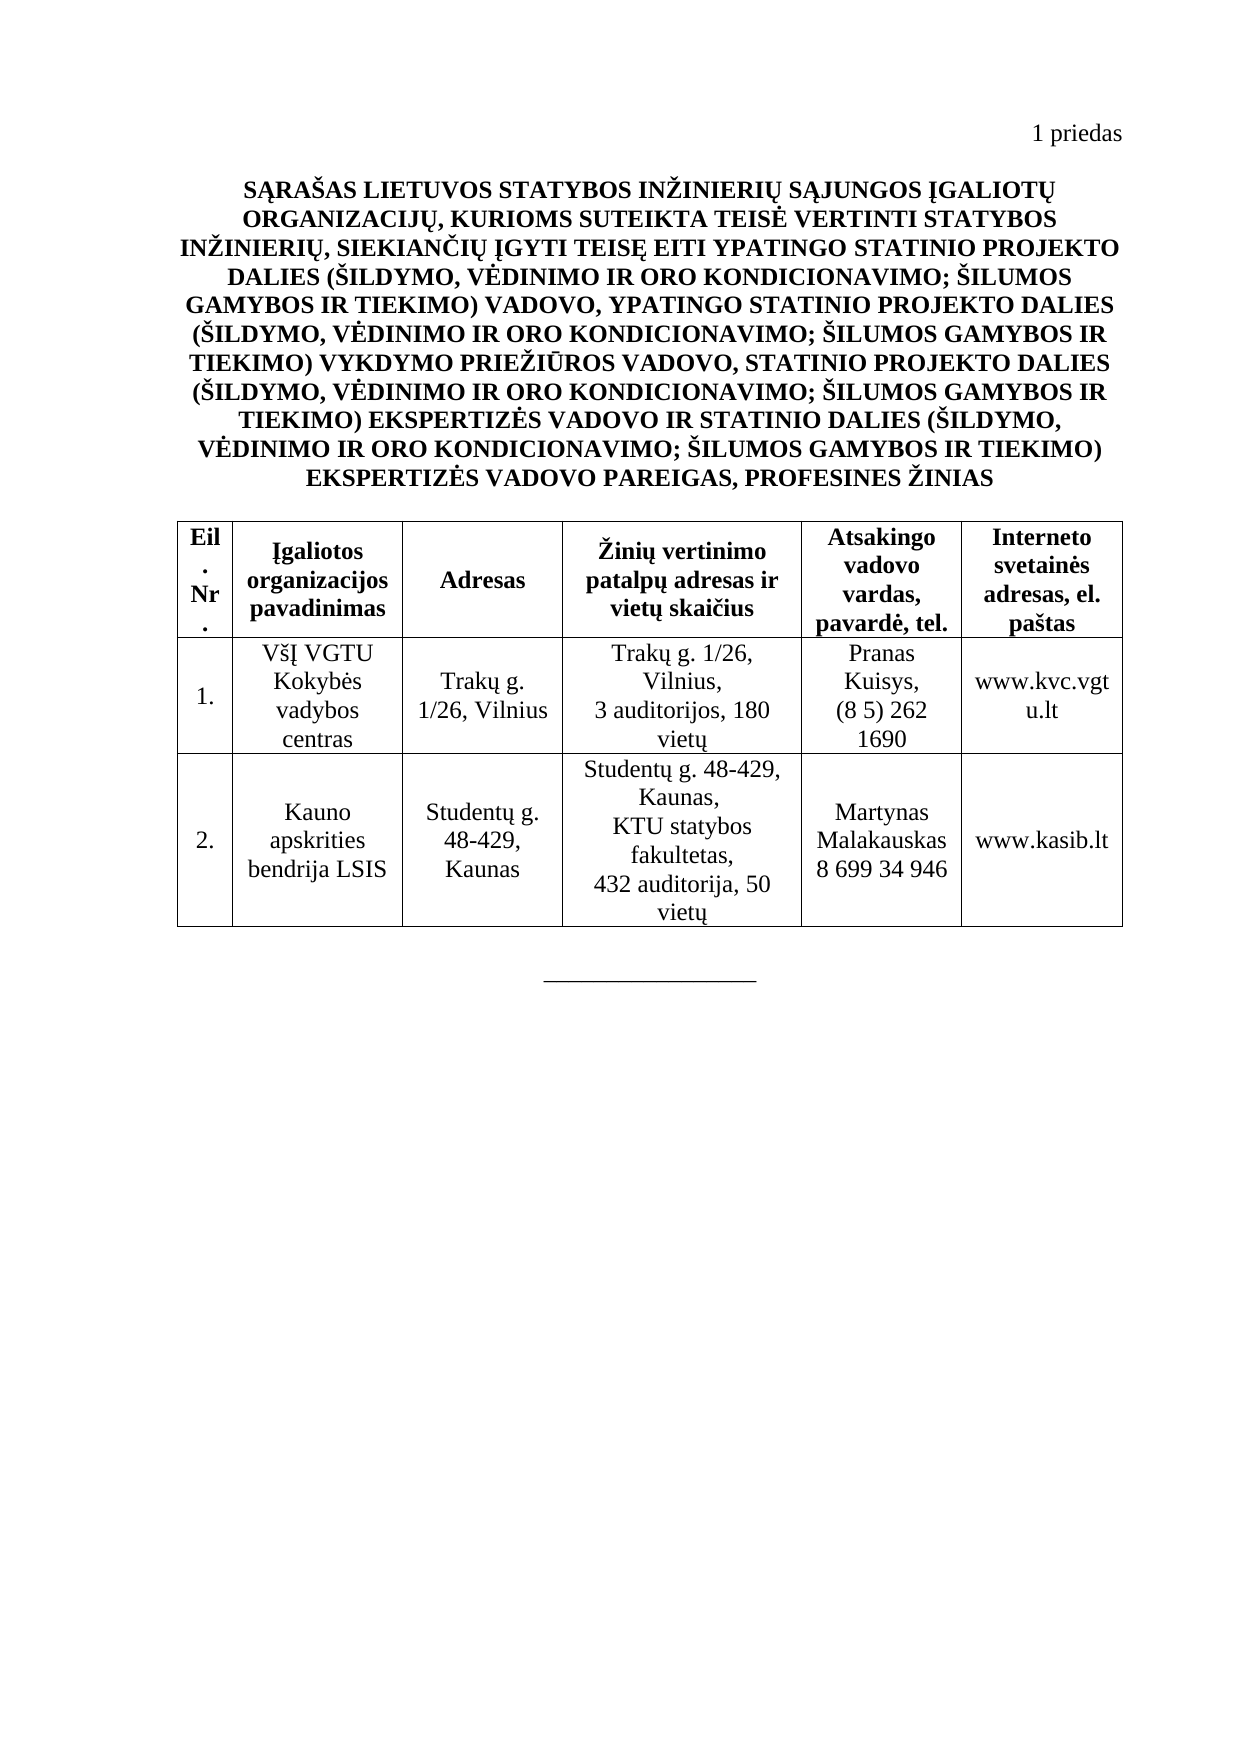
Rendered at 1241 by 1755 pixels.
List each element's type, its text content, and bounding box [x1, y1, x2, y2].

table_header Atsakingo vadovo vardas, pavardė, tel. [802, 522, 961, 637]
table_cell VšĮ VGTU Kokybės vadybos centras [233, 638, 402, 753]
table_cell Trakų g. 1/26, Vilnius [403, 638, 562, 753]
table_cell Pranas Kuisys, (8 5) 262 1690 [802, 638, 961, 753]
table_header Interneto svetainės adresas, el. paštas [962, 522, 1122, 637]
text _________________ [177, 956, 1122, 985]
table_cell www.kasib.lt [962, 754, 1122, 926]
text 1 priedas [177, 118, 1122, 147]
table_header Eil. Nr. [178, 522, 232, 637]
table_cell Martynas Malakauskas 8 699 34 946 [802, 754, 961, 926]
table_header Įgaliotos organizacijos pavadinimas [233, 522, 402, 637]
table_cell Kauno apskrities bendrija LSIS [233, 754, 402, 926]
table_cell 1. [178, 638, 232, 753]
table_cell Studentų g. 48-429, Kaunas [403, 754, 562, 926]
table_header Adresas [403, 522, 562, 637]
table_cell Trakų g. 1/26, Vilnius, 3 auditorijos, 180 vietų [563, 638, 801, 753]
table_cell 2. [178, 754, 232, 926]
table_header Žinių vertinimo patalpų adresas ir vietų skaičius [563, 522, 801, 637]
table_cell www.kvc.vgtu.lt [962, 638, 1122, 753]
table_cell Studentų g. 48-429, Kaunas, KTU statybos fakultetas, 432 auditorija, 50 vietų [563, 754, 801, 926]
text SĄRAŠAS LIETUVOS STATYBOS INŽINIERIŲ SĄJUNGOS ĮGALIOTŲ ORGANIZACIJŲ, KURIOMS SUTEIKTA TEISĖ VERTINTI STATYBOS INŽINIERIŲ, SIEKIANČIŲ ĮGYTI TEISĘ EITI YPATINGO STATINIO PROJEKTO DALIES (ŠILDYMO, VĖDINIMO IR ORO KONDICIONAVIMO; ŠILUMOS GAMYBOS IR TIEKIMO) VADOVO, YPATINGO STATINIO PROJEKTO DALIES (ŠILDYMO, VĖDINIMO IR ORO KONDICIONAVIMO; ŠILUMOS GAMYBOS IR TIEKIMO) VYKDYMO PRIEŽIŪROS VADOVO, STATINIO PROJEKTO DALIES (ŠILDYMO, VĖDINIMO IR ORO KONDICIONAVIMO; ŠILUMOS GAMYBOS IR TIEKIMO) EKSPERTIZĖS VADOVO IR STATINIO DALIES (ŠILDYMO, VĖDINIMO IR ORO KONDICIONAVIMO; ŠILUMOS GAMYBOS IR TIEKIMO) EKSPERTIZĖS VADOVO PAREIGAS, PROFESINES ŽINIAS [177, 176, 1122, 492]
